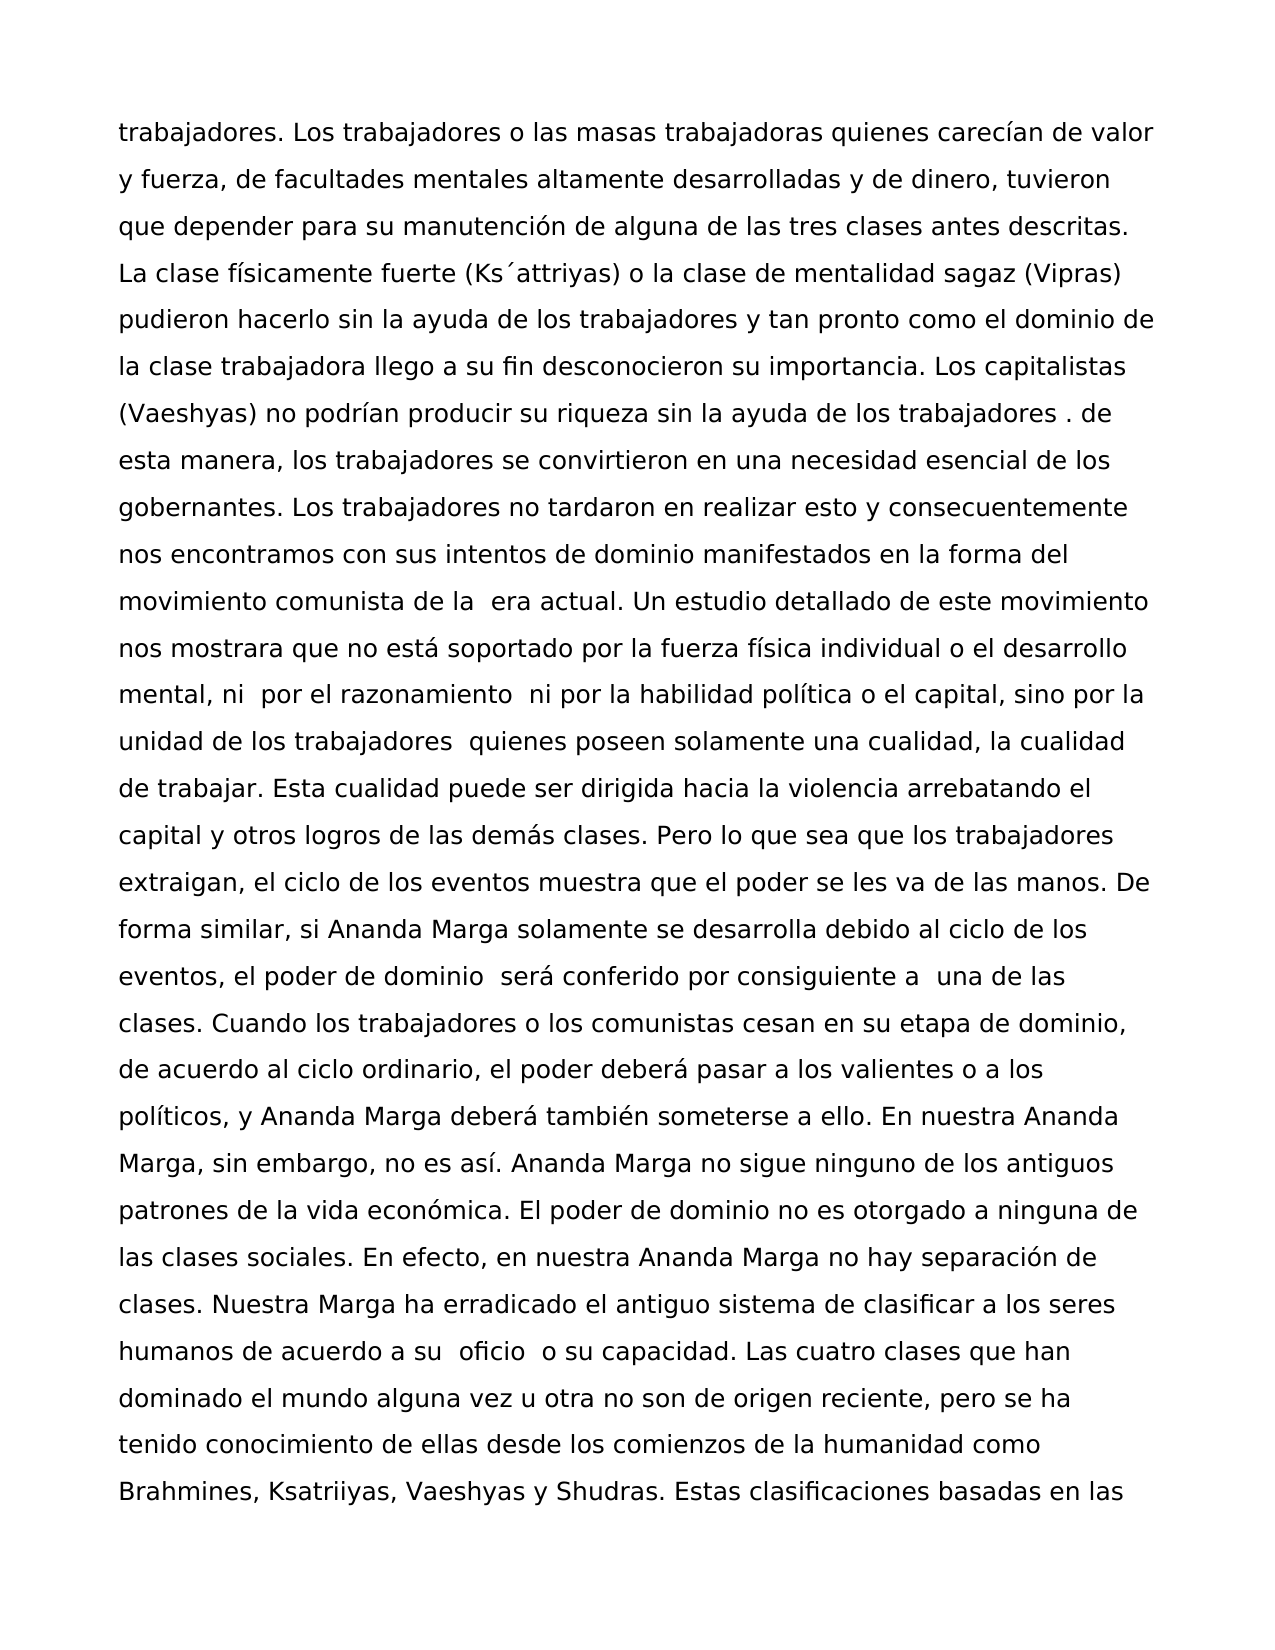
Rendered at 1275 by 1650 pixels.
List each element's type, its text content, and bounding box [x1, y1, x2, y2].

text trabajadores. Los trabajadores o las masas trabajadoras quienes carecían de valor y fuerza, de facultades mentales altamente desarrolladas y de dinero, tuvieron que depender para su manutención de alguna de las tres clases antes descritas. La clase físicamente fuerte (Ks´attriyas) o la clase de mentalidad sagaz (Vipras) pudieron hacerlo sin la ayuda de los trabajadores y tan pronto como el dominio de la clase trabajadora llego a su fin desconocieron su importancia. Los capitalistas (Vaeshyas) no podrían producir su riqueza sin la ayuda de los trabajadores . de esta manera, los trabajadores se convirtieron en una necesidad esencial de los gobernantes. Los trabajadores no tardaron en realizar esto y consecuentemente nos encontramos con sus intentos de dominio manifestados en la forma del movimiento comunista de la era actual. Un estudio detallado de este movimiento nos mostrara que no está soportado por la fuerza física individual o el desarrollo mental, ni por el razonamiento ni por la habilidad política o el capital, sino por la unidad de los trabajadores quienes poseen solamente una cualidad, la cualidad de trabajar. Esta cualidad puede ser dirigida hacia la violencia arrebatando el capital y otros logros de las demás clases. Pero lo que sea que los trabajadores extraigan, el ciclo de los eventos muestra que el poder se les va de las manos. De forma similar, si Ananda Marga solamente se desarrolla debido al ciclo de los eventos, el poder de dominio será conferido por consiguiente a una de las clases. Cuando los trabajadores o los comunistas cesan en su etapa de dominio, de acuerdo al ciclo ordinario, el poder deberá pasar a los valientes o a los políticos, y Ananda Marga deberá también someterse a ello. En nuestra Ananda Marga, sin embargo, no es así. Ananda Marga no sigue ninguno de los antiguos patrones de la vida económica. El poder de dominio no es otorgado a ninguna de las clases sociales. En efecto, en nuestra Ananda Marga no hay separación de clases. Nuestra Marga ha erradicado el antiguo sistema de clasificar a los seres humanos de acuerdo a su oficio o su capacidad. Las cuatro clases que han dominado el mundo alguna vez u otra no son de origen reciente, pero se ha tenido conocimiento de ellas desde los comienzos de la humanidad como Brahmines, Ksatriiyas, Vaeshyas y Shudras. Estas clasificaciones basadas en las [118, 118, 1157, 1507]
